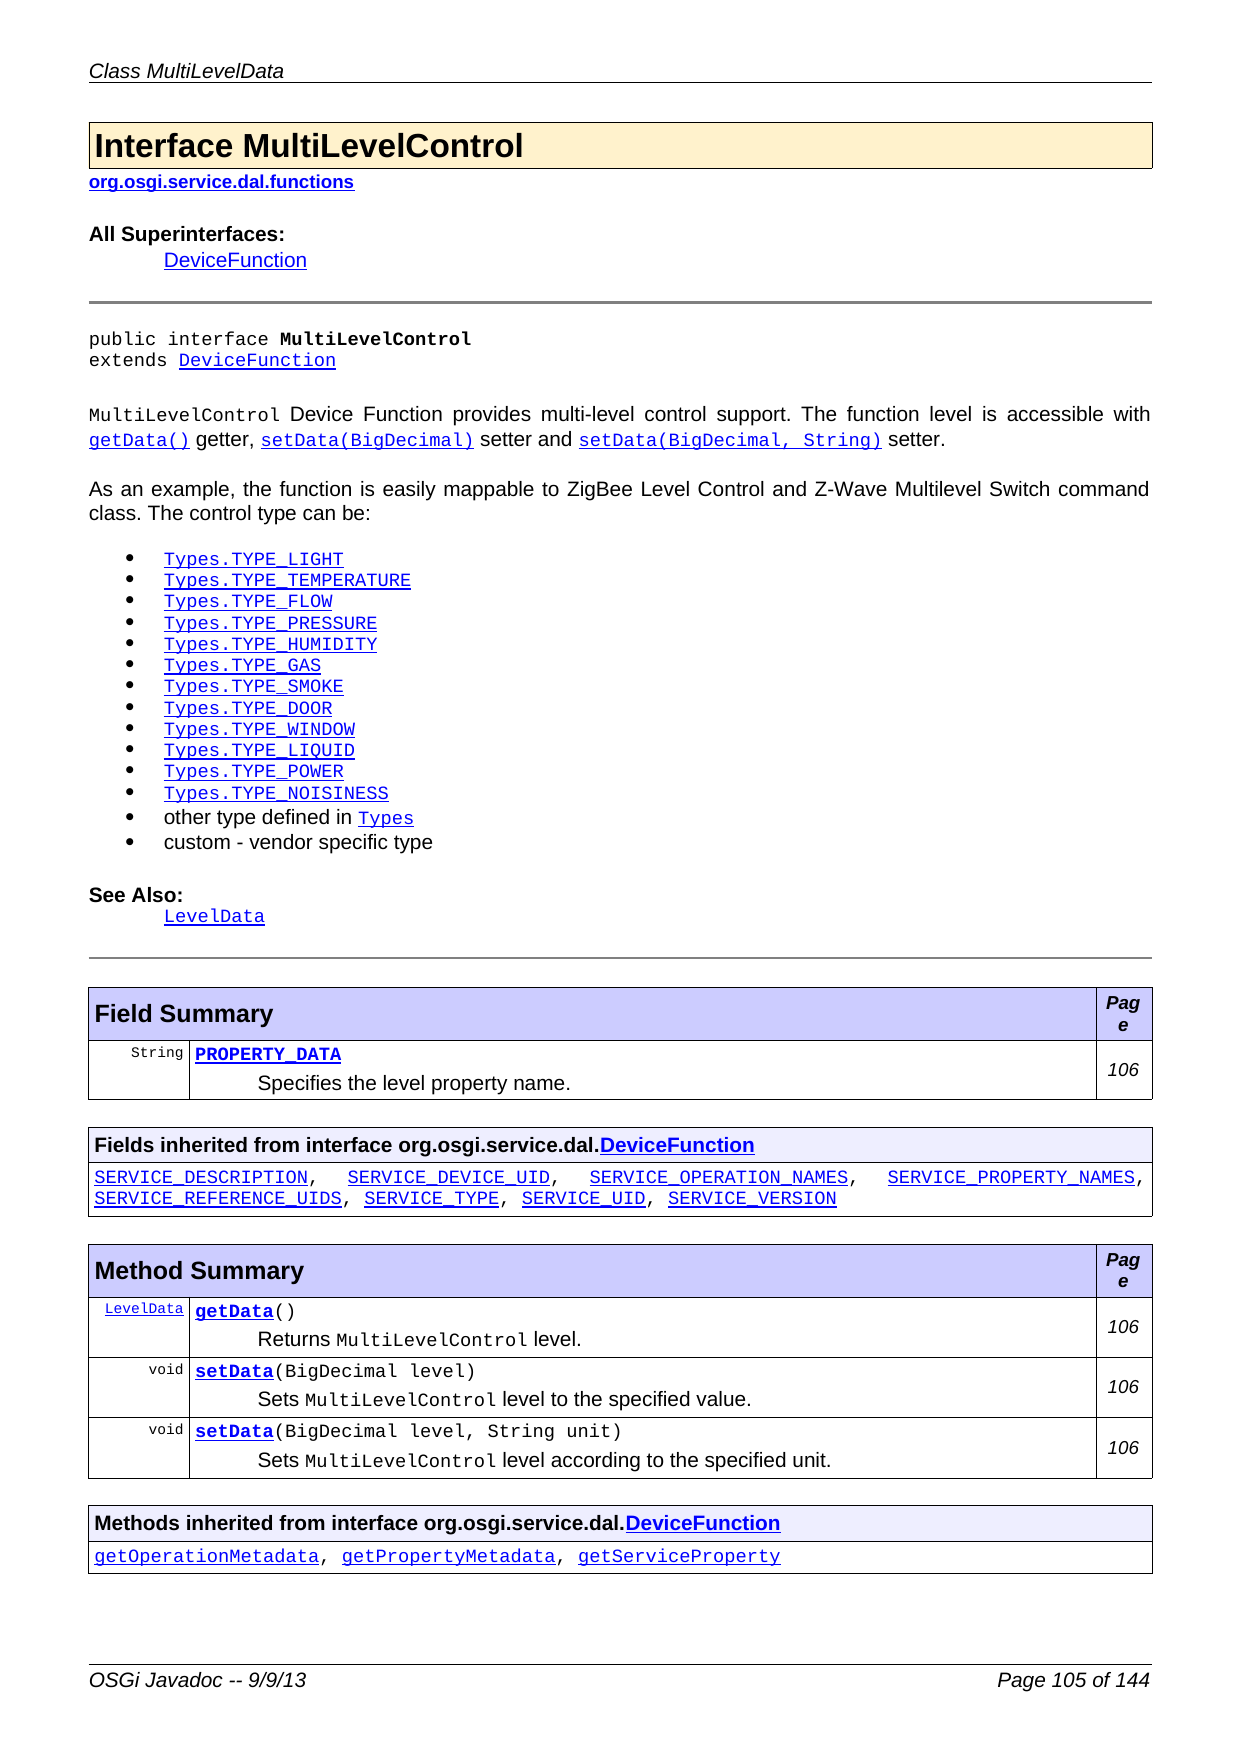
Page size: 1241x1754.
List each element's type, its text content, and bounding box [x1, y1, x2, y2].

list Types.TYPE_HUMIDITY [126, 635, 1152, 656]
table_cell void [89, 1358, 189, 1417]
table_cell 108 [1097, 1418, 1152, 1478]
table_header Methods inherited from interface org.osgi.service.dal.DeviceFunction [89, 1506, 1152, 1541]
table_header Method Summary [89, 1245, 1096, 1297]
list Types.TYPE_NOISINESS [126, 783, 1152, 805]
table_header Fields inherited from interface org.osgi.service.dal.DeviceFunction [89, 1128, 1152, 1162]
table_header Page [1097, 1245, 1152, 1297]
list Types.TYPE_GAS [126, 656, 1152, 677]
subtitle Interface MultiLevelControl [90, 123, 1152, 168]
list Types.TYPE_WINDOW [126, 720, 1152, 741]
table_cell SERVICE_DESCRIPTION, SERVICE_DEVICE_UID, SERVICE_OPERATION_NAMES, SERVICE_PROPERTY_NAMES, SERVICE_REFERENCE_UIDS, SERVICE_TYPE, SERVICE_UID, SERVICE_VERSION [89, 1163, 1152, 1216]
list Types.TYPE_PRESSURE [126, 613, 1152, 635]
text As an example, the function is easily mappable to ZigBee Level Control and Z-Wave Multilevel Switch command class. The control type can be: [88, 477, 1152, 525]
list Types.TYPE_DOOR [126, 698, 1152, 720]
list Types.TYPE_POWER [126, 762, 1152, 783]
table_cell LevelData [89, 1298, 189, 1357]
table_cell String [89, 1041, 189, 1099]
table_cell PROPERTY_DATA Specifies the level property name. [190, 1041, 1096, 1099]
list other type defined in Types [126, 805, 1152, 830]
list Types.TYPE_LIGHT [126, 550, 1152, 571]
list custom - vendor specific type [126, 830, 1152, 854]
table_cell 107 [1097, 1041, 1152, 1099]
table_cell 107 [1097, 1298, 1152, 1357]
table_cell getOperationMetadata, getPropertyMetadata, getServiceProperty [89, 1542, 1152, 1573]
text MultiLevelControl Device Function provides multi-level control support. The function level is accessible with getData() getter, setData(BigDecimal) setter and setData(BigDecimal, String) setter. [88, 401, 1152, 452]
list Types.TYPE_SMOKE [126, 677, 1152, 698]
list Types.TYPE_TEMPERATURE [126, 571, 1152, 592]
table_cell 107 [1097, 1358, 1152, 1417]
text extends DeviceFunction [88, 351, 1152, 372]
list Types.TYPE_FLOW [126, 592, 1152, 613]
text See Also: [88, 883, 1152, 907]
list Types.TYPE_LIQUID [126, 741, 1152, 762]
text org.osgi.service.dal.functions [88, 171, 1152, 193]
subtitle All Superinterfaces: [88, 222, 1152, 246]
text DeviceFunction [163, 248, 1152, 272]
table_cell setData(BigDecimal level, String unit) Sets MultiLevelControl level according to the specified unit. [190, 1418, 1096, 1478]
text LevelData [163, 907, 1152, 928]
table_cell getData() Returns MultiLevelControl level. [190, 1298, 1096, 1357]
table_header Field Summary [89, 988, 1096, 1040]
text public interface MultiLevelControl [88, 330, 1152, 351]
table_header Page [1097, 988, 1152, 1040]
table_cell void [89, 1418, 189, 1478]
table_cell setData(BigDecimal level) Sets MultiLevelControl level to the specified value. [190, 1358, 1096, 1417]
